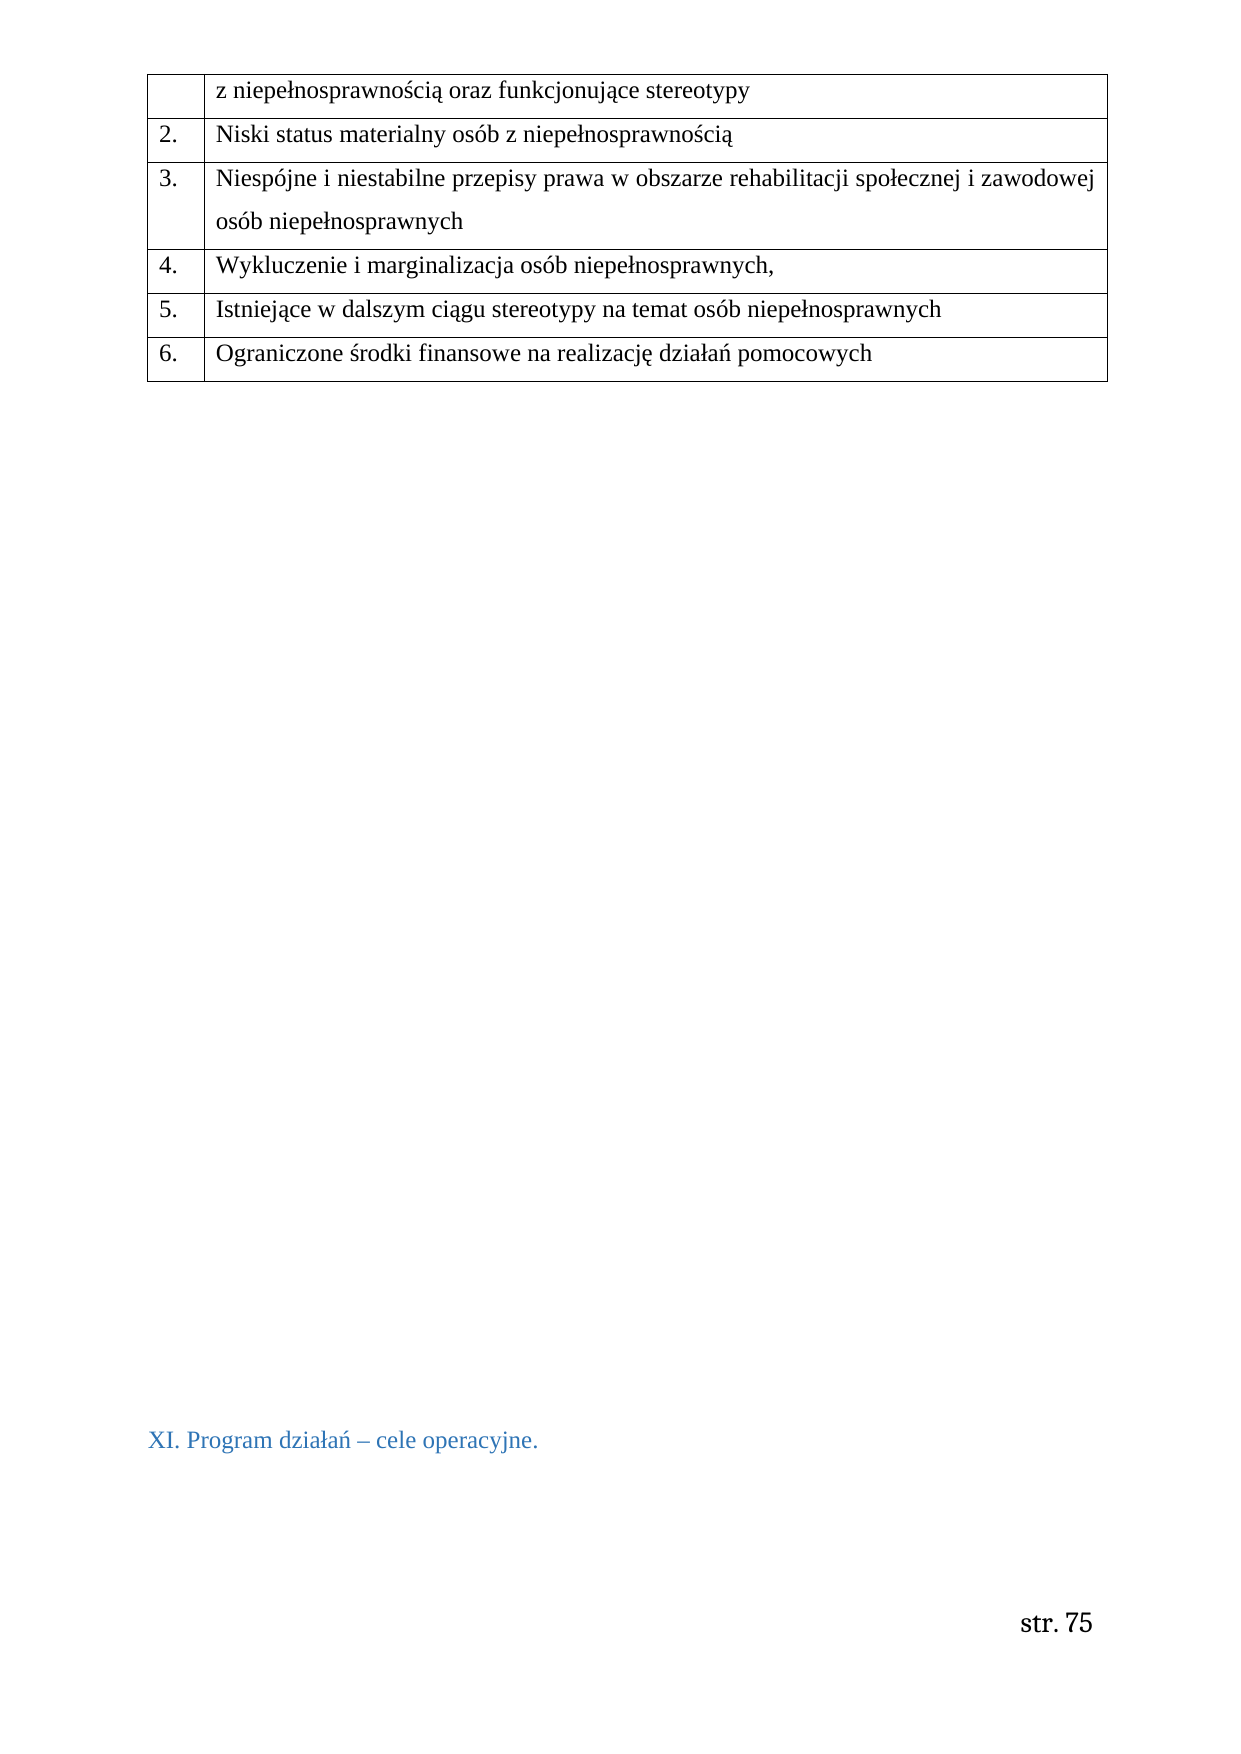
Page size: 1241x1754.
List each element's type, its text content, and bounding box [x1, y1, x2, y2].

table_cell Wykluczenie i marginalizacja osób niepełnosprawnych, [205, 250, 1107, 293]
table_cell 4. [148, 250, 204, 293]
table_cell [148, 75, 204, 118]
table_cell Ograniczone środki finansowe na realizację działań pomocowych [205, 338, 1107, 381]
subtitle XI. Program działań – cele operacyjne. [148, 1425, 1093, 1454]
table_cell 2. [148, 119, 204, 162]
table_cell Niski status materialny osób z niepełnosprawnością [205, 119, 1107, 162]
table_cell 3. [148, 163, 204, 249]
table_cell 6. [148, 338, 204, 381]
table_cell 5. [148, 294, 204, 337]
table_cell Istniejące w dalszym ciągu stereotypy na temat osób niepełnosprawnych [205, 294, 1107, 337]
table_cell Niespójne i niestabilne przepisy prawa w obszarze rehabilitacji społecznej i zawodowej osób niepełnosprawnych [205, 163, 1107, 249]
table_cell z niepełnosprawnością oraz funkcjonujące stereotypy [205, 75, 1107, 118]
